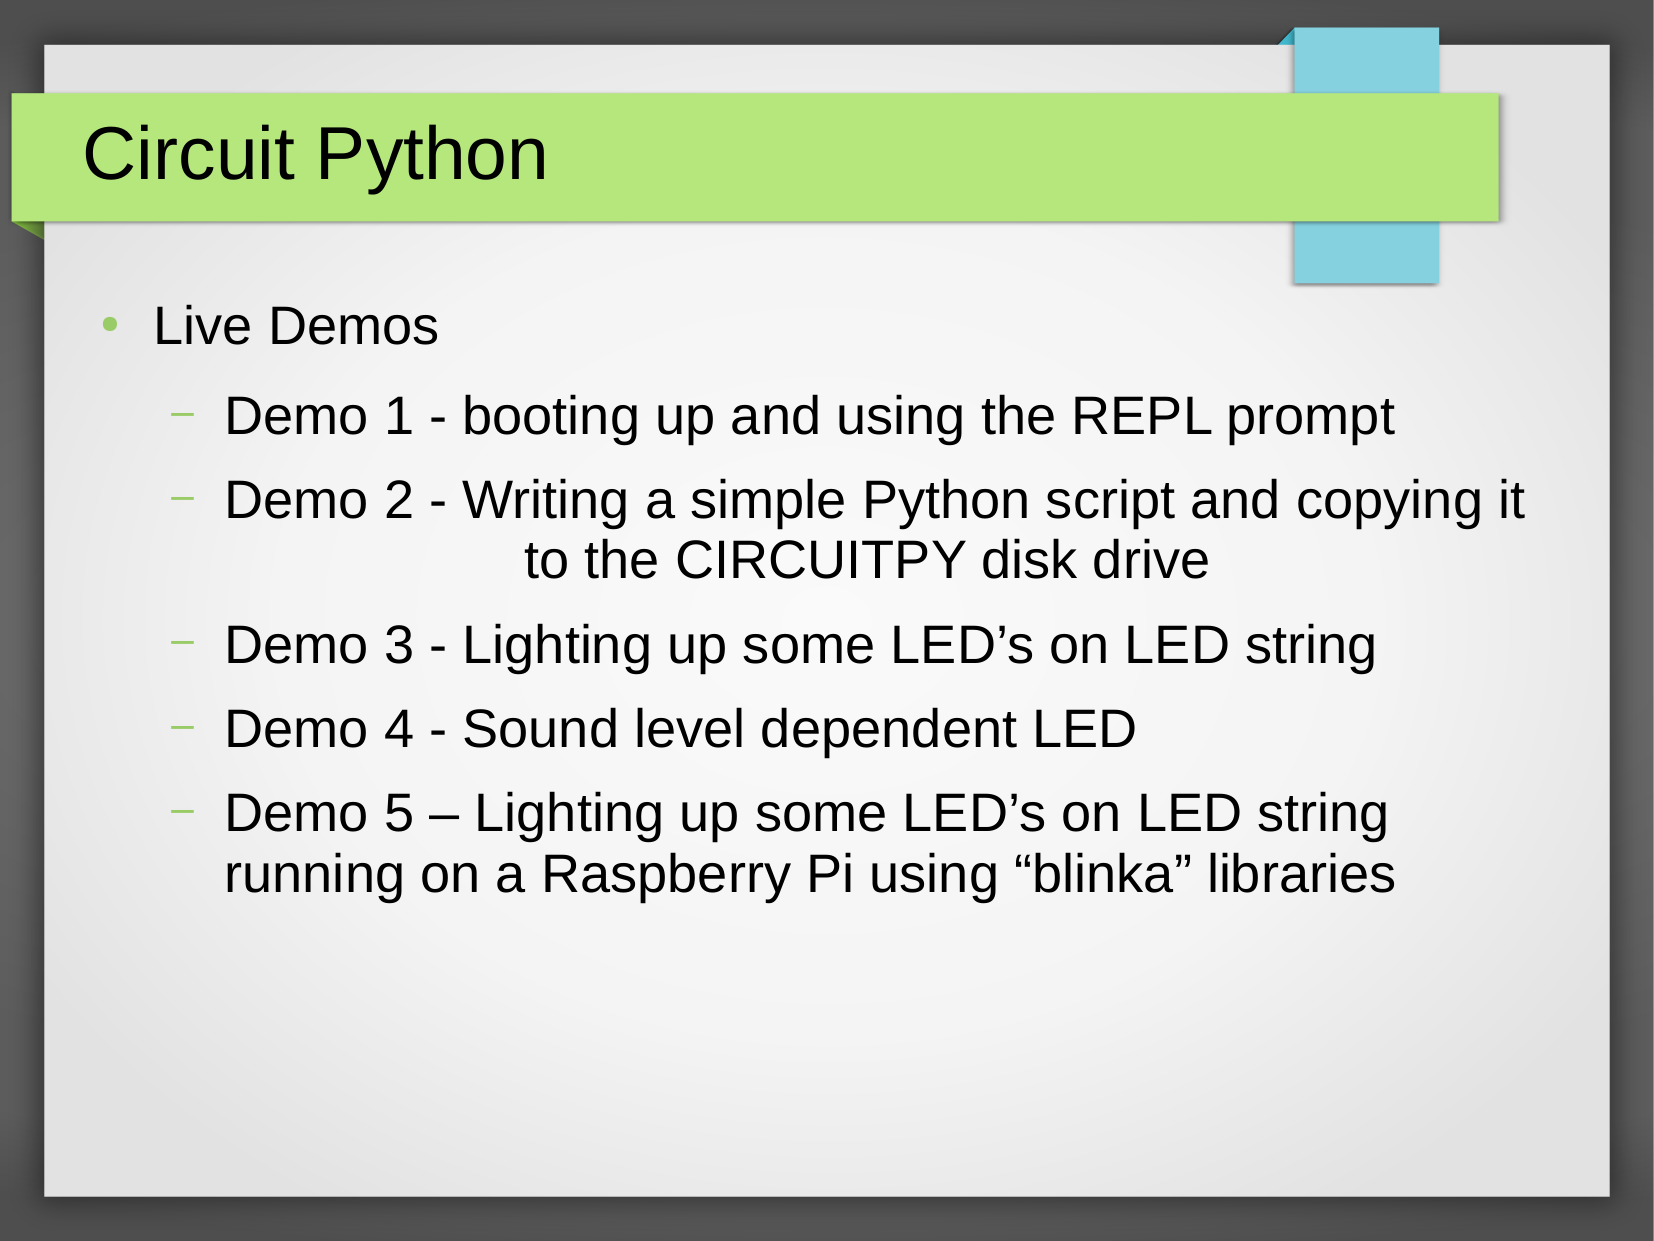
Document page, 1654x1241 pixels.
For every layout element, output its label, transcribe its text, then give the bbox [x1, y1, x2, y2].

picture [0, 0, 1654, 1241]
title Circuit Python [82, 94, 1264, 213]
list Live Demos Demo 1 - booting up and using the REPL prompt Demo 2 - Writing a simple Python script and copying it to the CIRCUITPY disk drive Demo 3 - Lighting up some LED’s on LED string Demo 4 - Sound level dependent LED Demo 5 – Lighting up some LED’s on LED string running on a Raspberry Pi using “blinka” libraries [82, 295, 1571, 1015]
